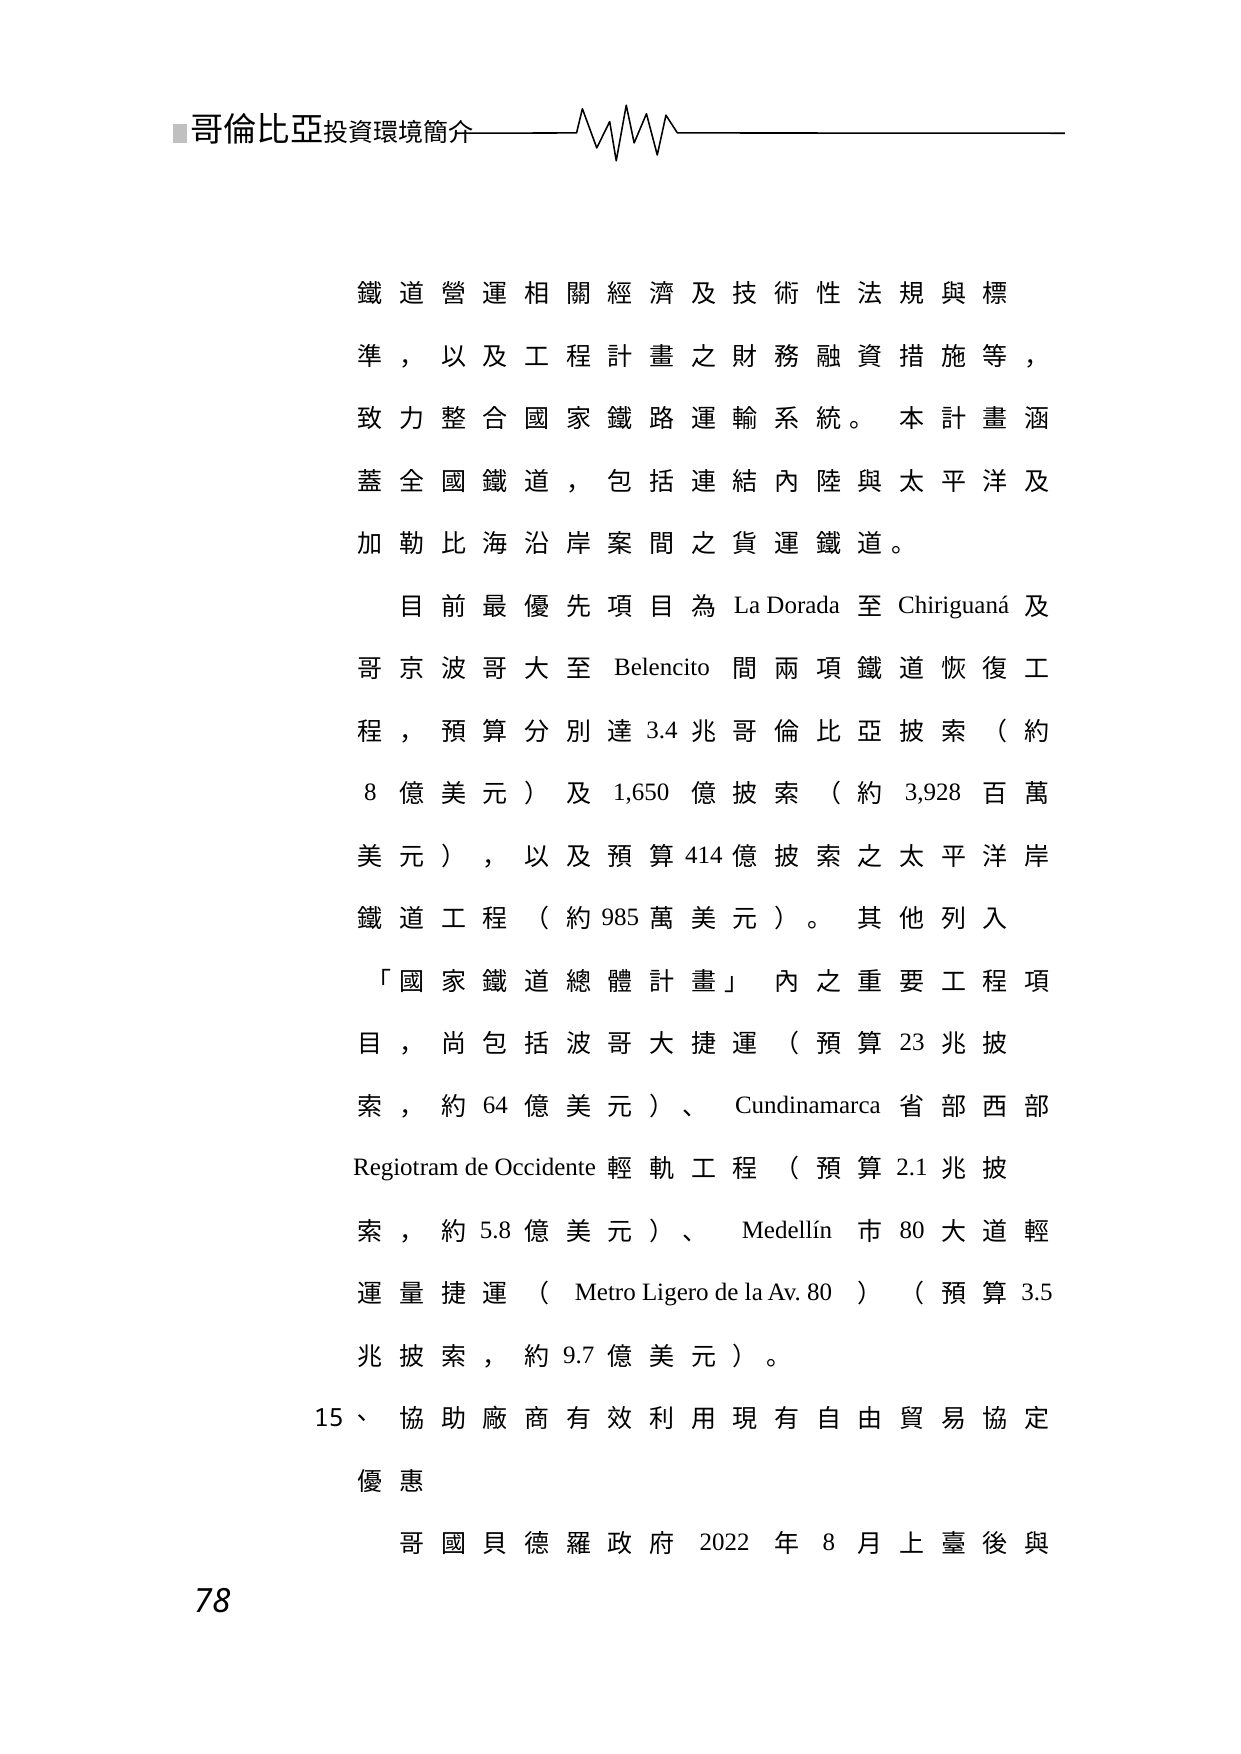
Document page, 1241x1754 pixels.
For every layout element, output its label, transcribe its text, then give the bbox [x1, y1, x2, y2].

text 鐵道營運相關經濟及技術性法規與標準，以及工程計畫之財務融資措施等，致力整合國家鐵路運輸系統。本計畫涵蓋全國鐵道，包括連結內陸與太平洋及加勒比海沿岸案間之貨運鐵道。 [330, 250, 1058, 563]
text 哥國貝德羅政府2022年8月上臺後與 [330, 1500, 1058, 1563]
text 15、協助廠商有效利用現有自由貿易協定優惠 [281, 1375, 1058, 1500]
text 目前最優先項目為La Dorada至Chiriguaná及哥京波哥大至Belencito間兩項鐵道恢復工程，預算分別達3.4兆哥倫比亞披索（約8億美元）及1,650億披索（約3,928百萬美元），以及預算414億披索之太平洋岸鐵道工程（約985萬美元）。其他列入「國家鐵道總體計畫」內之重要工程項目，尚包括波哥大捷運（預算23兆披索，約64億美元）、Cundinamarca省部西部Regiotram de Occidente輕軌工程（預算2.1兆披索，約5.8億美元）、Medellín市80大道輕運量捷運（Metro Ligero de la Av. 80）（預算3.5兆披索，約9.7億美元）。 [330, 563, 1058, 1375]
